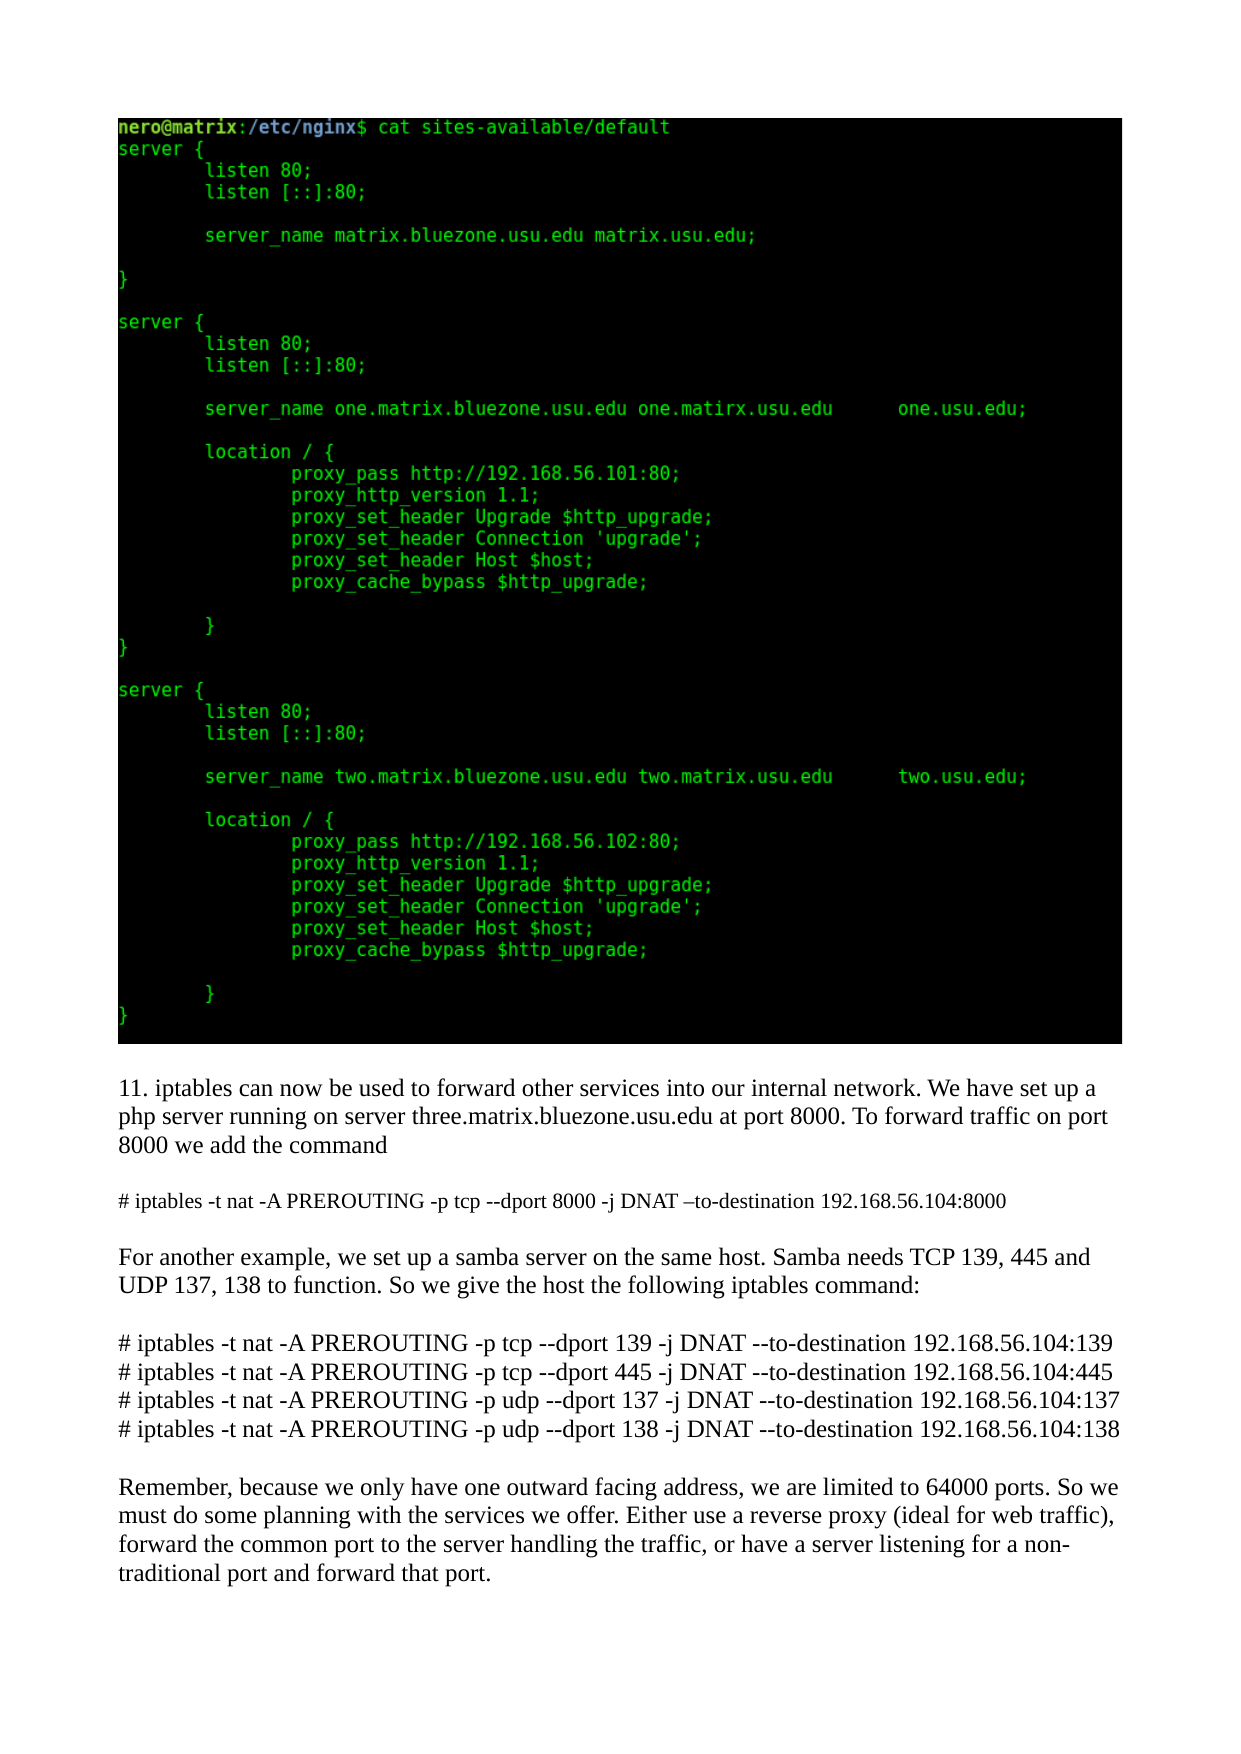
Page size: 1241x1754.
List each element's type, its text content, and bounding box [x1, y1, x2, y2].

text # iptables -t nat -A PREROUTING -p udp --dport 138 -j DNAT --to-destination 192.168.56.104:138 [118, 1414, 1122, 1443]
text # iptables -t nat -A PREROUTING -p tcp --dport 8000 -j DNAT –to-destination 192.168.56.104:8000 [118, 1188, 1122, 1213]
picture [118, 118, 1123, 1044]
text # iptables -t nat -A PREROUTING -p tcp --dport 445 -j DNAT --to-destination 192.168.56.104:445 [118, 1357, 1122, 1385]
text # iptables -t nat -A PREROUTING -p udp --dport 137 -j DNAT --to-destination 192.168.56.104:137 [118, 1385, 1122, 1414]
text 11. iptables can now be used to forward other services into our internal network. We have set up a php server running on server three.matrix.bluezone.usu.edu at port 8000. To forward traffic on port 8000 we add the command [118, 1073, 1122, 1159]
text Remember, because we only have one outward facing address, we are limited to 64000 ports. So we must do some planning with the services we offer. Either use a reverse proxy (ideal for web traffic), forward the common port to the server handling the traffic, or have a server listening for a non-traditional port and forward that port. [118, 1472, 1122, 1587]
text # iptables -t nat -A PREROUTING -p tcp --dport 139 -j DNAT --to-destination 192.168.56.104:139 [118, 1328, 1122, 1357]
text For another example, we set up a samba server on the same host. Samba needs TCP 139, 445 and UDP 137, 138 to function. So we give the host the following iptables command: [118, 1242, 1122, 1299]
